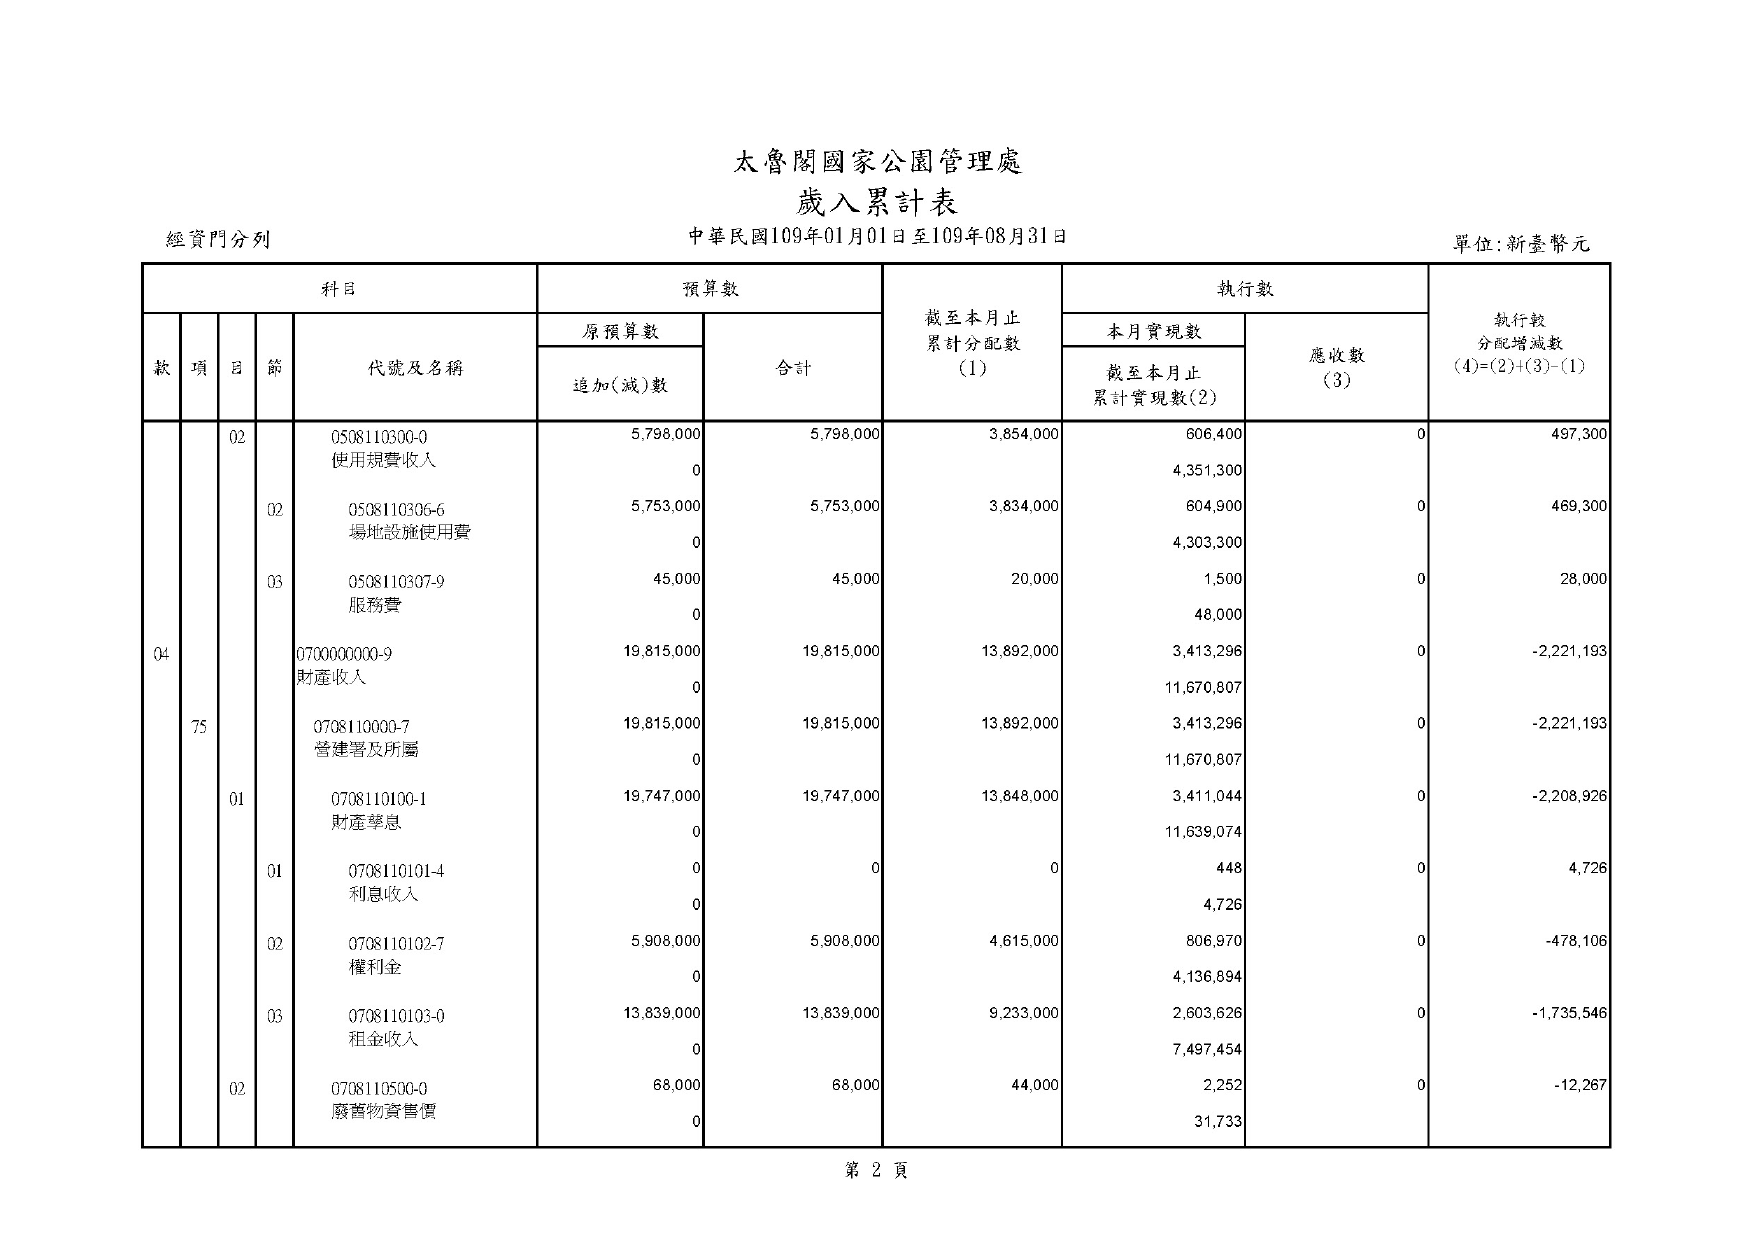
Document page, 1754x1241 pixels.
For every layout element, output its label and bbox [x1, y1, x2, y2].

picture [59, 59, 1695, 1216]
